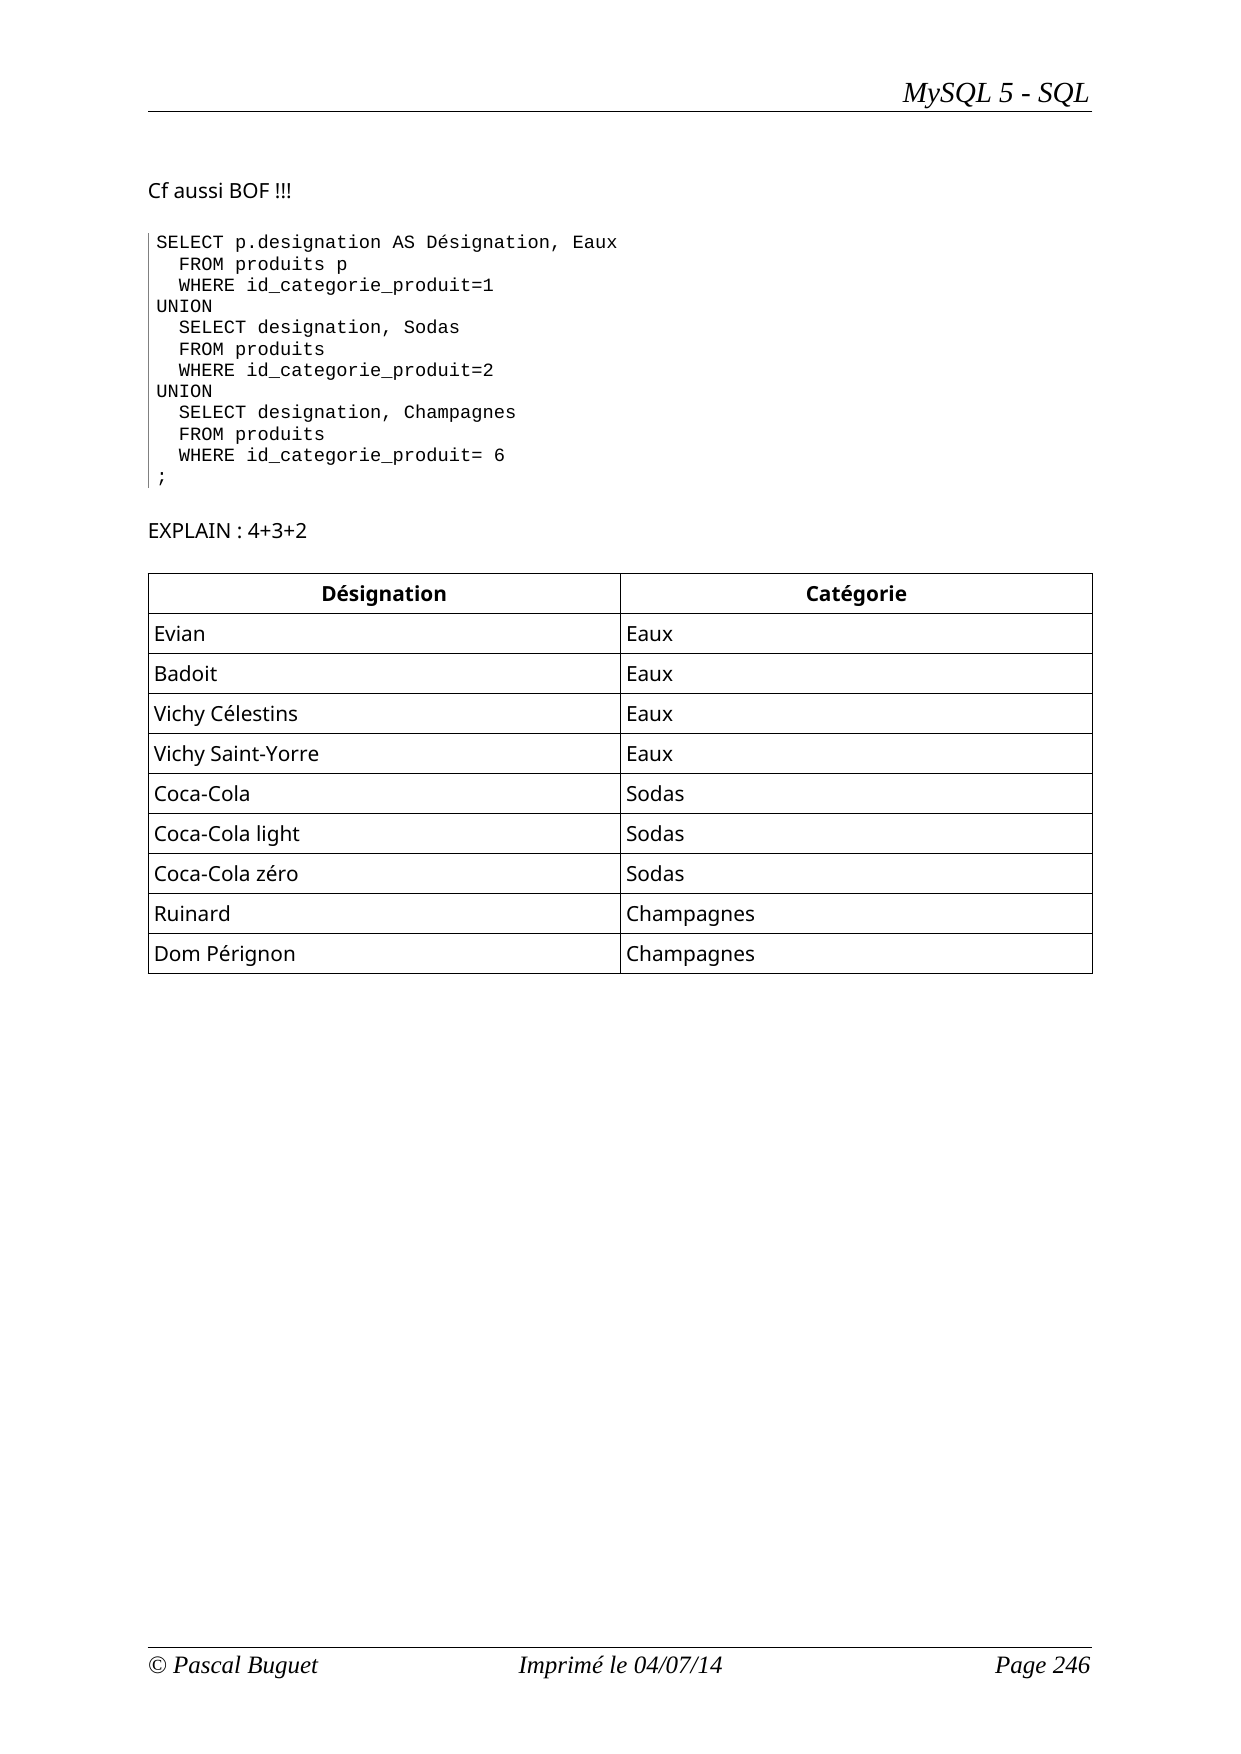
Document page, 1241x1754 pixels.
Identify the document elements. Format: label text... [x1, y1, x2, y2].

table_cell Eaux [621, 654, 1092, 693]
table_cell Evian [149, 614, 620, 653]
table_cell Ruinard [149, 894, 620, 933]
text FROM produits p [149, 254, 1092, 276]
text FROM produits [149, 424, 1092, 446]
text ; [149, 467, 1092, 488]
table_cell Coca-Cola light [149, 814, 620, 853]
table_cell Eaux [621, 734, 1092, 773]
table_cell Sodas [621, 814, 1092, 853]
table_cell Vichy Saint-Yorre [149, 734, 620, 773]
table_cell Coca-Cola zéro [149, 854, 620, 893]
table_cell Vichy Célestins [149, 694, 620, 733]
table_cell Badoit [149, 654, 620, 693]
text UNION [149, 297, 1092, 318]
table_header Désignation [149, 574, 620, 613]
text WHERE id_categorie_produit=1 [149, 276, 1092, 297]
table_cell Dom Pérignon [149, 934, 620, 973]
table_cell Champagnes [621, 894, 1092, 933]
table_cell Eaux [621, 694, 1092, 733]
text EXPLAIN : 4+3+2 [148, 516, 1092, 545]
table_cell Coca-Cola [149, 774, 620, 813]
table_cell Champagnes [621, 934, 1092, 973]
table_cell Sodas [621, 774, 1092, 813]
table_cell Sodas [621, 854, 1092, 893]
text SELECT p.designation AS Désignation, Eaux [149, 233, 1092, 254]
text SELECT designation, Champagnes [149, 403, 1092, 424]
text FROM produits [149, 339, 1092, 361]
text UNION [149, 382, 1092, 403]
text WHERE id_categorie_produit= 6 [149, 446, 1092, 467]
table_header Catégorie [621, 574, 1092, 613]
table_cell Eaux [621, 614, 1092, 653]
text Cf aussi BOF !!! [148, 176, 1092, 204]
text WHERE id_categorie_produit=2 [149, 361, 1092, 382]
text SELECT designation, Sodas [149, 318, 1092, 339]
